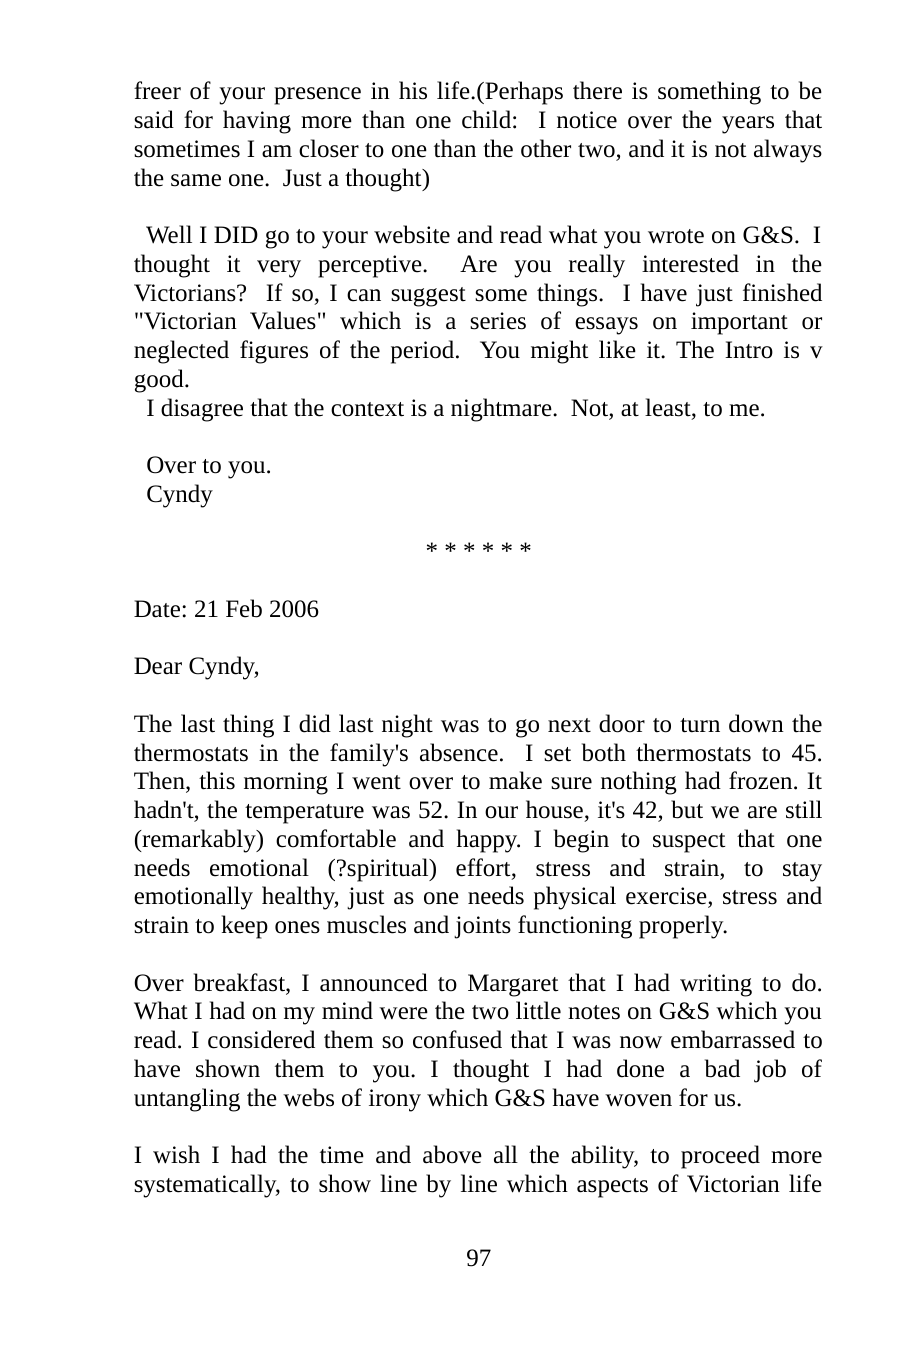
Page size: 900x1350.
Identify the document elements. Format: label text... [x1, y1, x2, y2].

text Over breakfast, I announced to Margaret that I had writing to do. What I had on my mind were the two little notes on G&S which you read. I considered them so confused that I was now embarrassed to have shown them to you. I thought I had done a bad job of untangling the webs of irony which G&S have woven for us. [133, 968, 823, 1111]
text freer of your presence in his life.(Perhaps there is something to be said for having more than one child: I notice over the years that sometimes I am closer to one than the other two, and it is not always the same one. Just a thought) [133, 76, 823, 191]
text Well I DID go to your website and read what you wrote on G&S. I thought it very perceptive. Are you really interested in the Victorians? If so, I can suggest some things. I have just finished "Victorian Values" which is a series of essays on important or neglected figures of the period. You might like it. The Intro is v good. [133, 220, 823, 393]
text Over to you. [133, 450, 823, 479]
text Date: 21 Feb 2006 [133, 594, 823, 623]
text The last thing I did last night was to go next door to turn down the thermostats in the family's absence. I set both thermostats to 45. Then, this morning I went over to make sure nothing had frozen. It hadn't, the temperature was 52. In our house, it's 42, but we are still (remarkably) comfortable and happy. I begin to suspect that one needs emotional (?spiritual) effort, stress and strain, to stay emotionally healthy, just as one needs physical exercise, stress and strain to keep ones muscles and joints functioning properly. [133, 709, 823, 939]
text Cyndy [133, 479, 823, 508]
text I disagree that the context is a nightmare. Not, at least, to me. [133, 393, 823, 421]
text Dear Cyndy, [133, 651, 823, 680]
text I wish I had the time and above all the ability, to proceed more systematically, to show line by line which aspects of Victorian life [133, 1140, 823, 1198]
text * * * * * * [133, 536, 823, 565]
